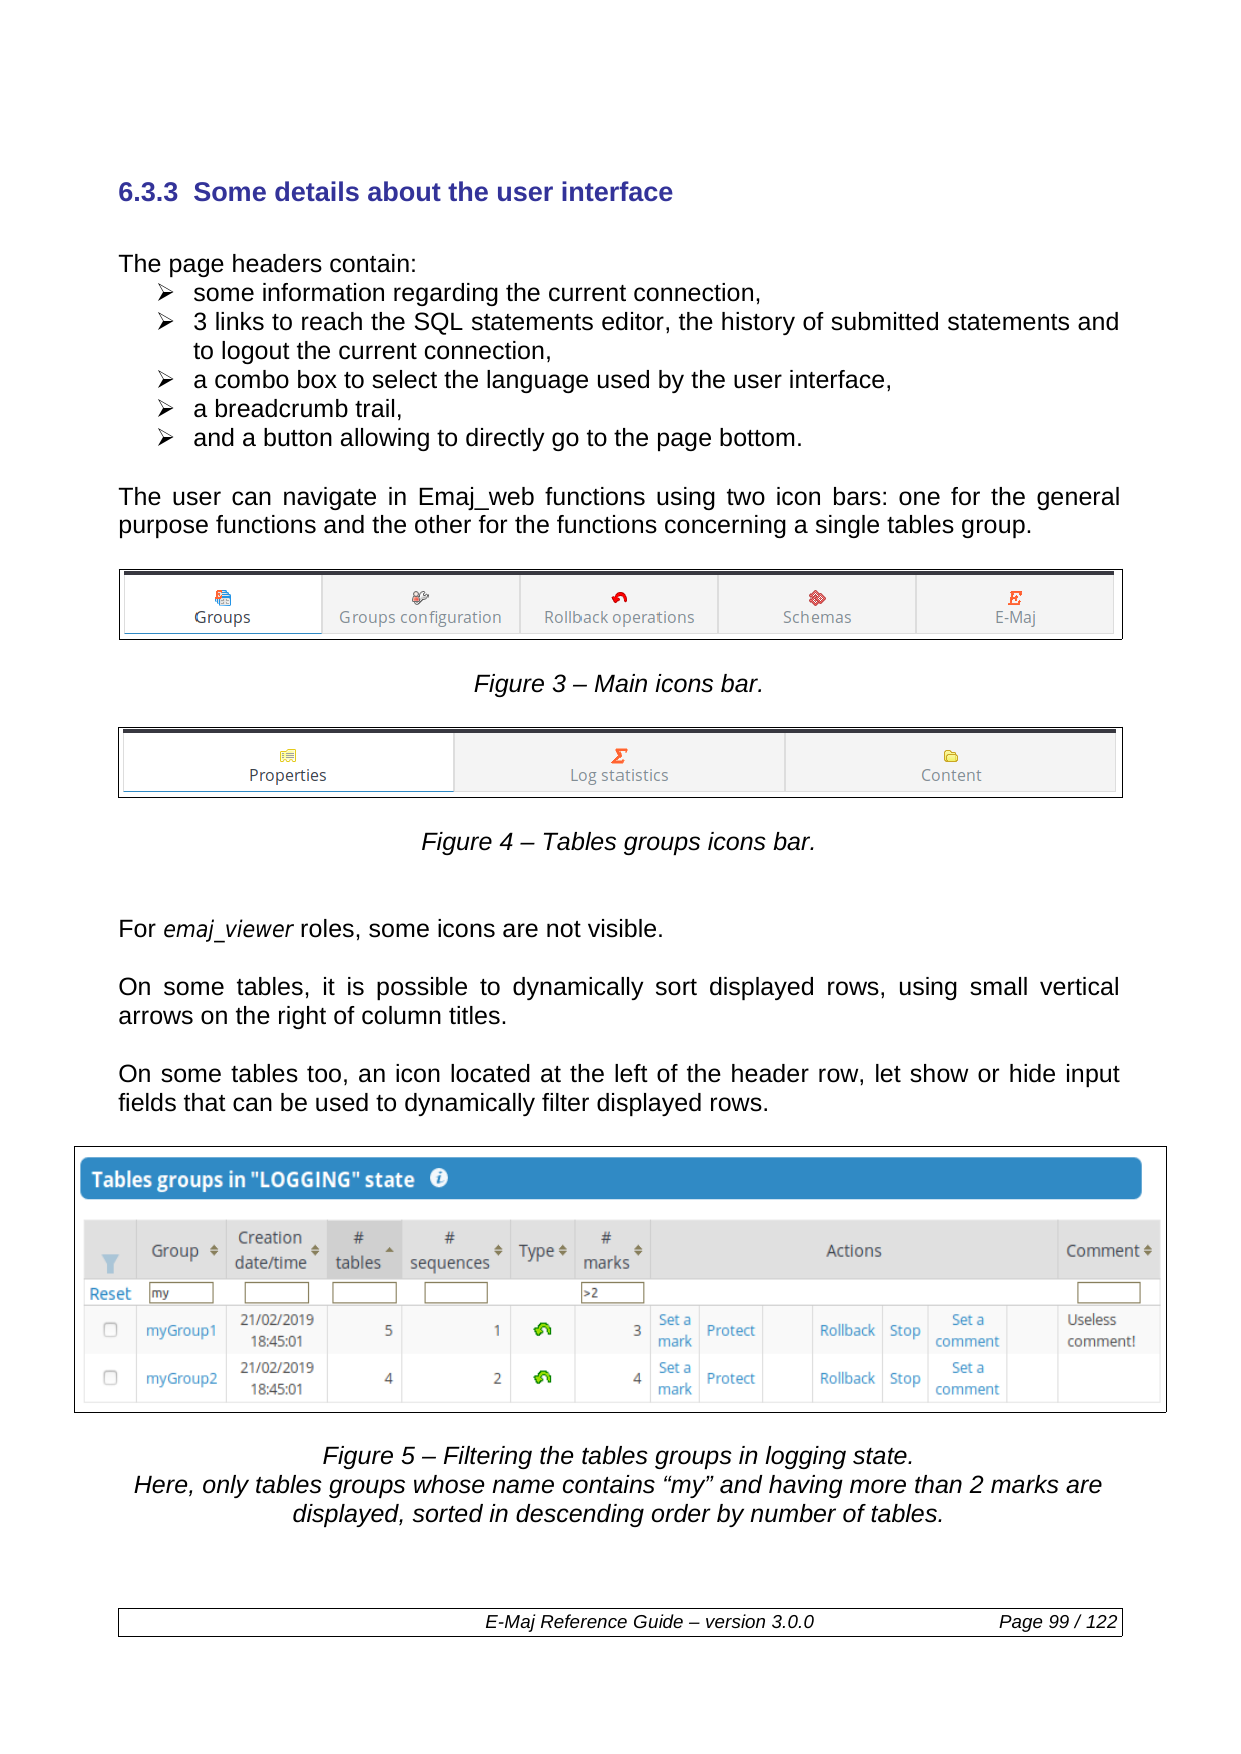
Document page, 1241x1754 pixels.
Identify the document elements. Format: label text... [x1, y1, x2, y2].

text Here, only tables groups whose name contains “my” and having more than 2 marks are displayed, sorted in descending order by number of tables. [118, 1470, 1122, 1528]
text The page headers contain: [118, 249, 1122, 278]
picture [76, 1149, 1164, 1409]
picture [121, 571, 1119, 637]
subtitle Some details about the user interface [118, 176, 1122, 207]
picture [121, 729, 1119, 795]
text The user can navigate in Emaj_web functions using two icon bars: one for the general purpose functions and the other for the functions concerning a single tables group. [118, 481, 1122, 539]
list a breadcrumb trail, [156, 394, 1122, 423]
text Figure 5 – Filtering the tables groups in logging state. [118, 1441, 1122, 1470]
list a combo box to select the language used by the user interface, [156, 365, 1122, 394]
text On some tables, it is possible to dynamically sort displayed rows, using small vertical arrows on the right of column titles. [118, 972, 1122, 1030]
text On some tables too, an icon located at the left of the header row, let show or hide input fields that can be used to dynamically filter displayed rows. [118, 1059, 1122, 1117]
text For emaj_viewer roles, some icons are not visible. [118, 914, 1122, 943]
text Figure 4 – Tables groups icons bar. [118, 826, 1122, 856]
list and a button allowing to directly go to the page bottom. [156, 423, 1122, 452]
list 3 links to reach the SQL statements editor, the history of submitted statements and to logout the current connection, [156, 307, 1122, 365]
text Figure 3 – Main icons bar. [118, 668, 1122, 697]
list some information regarding the current connection, [156, 278, 1122, 307]
